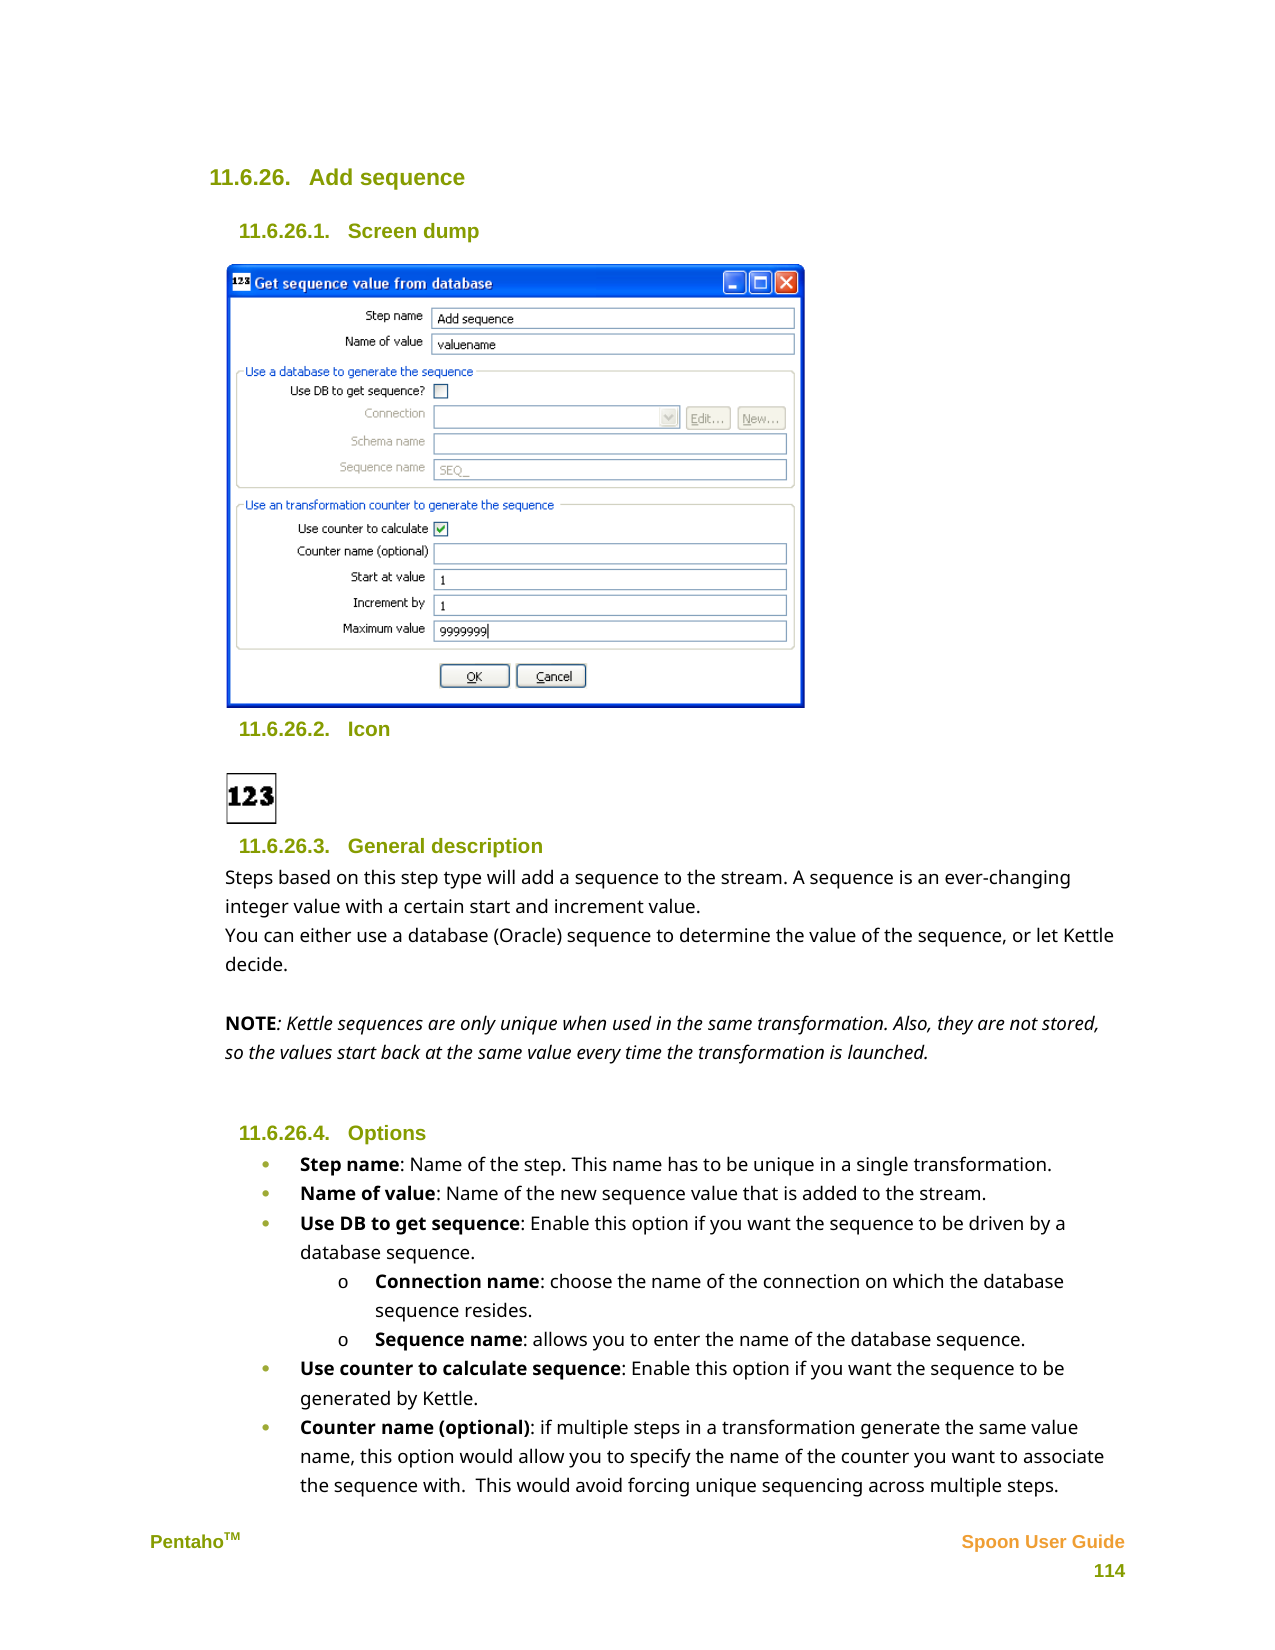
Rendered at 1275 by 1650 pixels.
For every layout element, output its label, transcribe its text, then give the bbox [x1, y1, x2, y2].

subtitle Options [239, 1113, 1125, 1148]
text You can either use a database (Oracle) sequence to determine the value of the sequence, or let Kettle decide. [225, 919, 1125, 977]
list Connection name: choose the name of the connection on which the database sequence resides. [337, 1265, 1125, 1323]
list Use counter to calculate sequence: Enable this option if you want the sequence to be generated by Kettle. [262, 1352, 1125, 1411]
list Step name: Name of the step. This name has to be unique in a single transformation. [262, 1148, 1125, 1177]
list Sequence name: allows you to enter the name of the database sequence. [337, 1323, 1125, 1352]
list Use DB to get sequence: Enable this option if you want the sequence to be driven by a database sequence. [262, 1207, 1125, 1265]
list Name of value: Name of the new sequence value that is added to the stream. [262, 1177, 1125, 1207]
picture [226, 773, 277, 824]
subtitle Add sequence [209, 157, 1125, 192]
picture [226, 264, 805, 708]
subtitle General description [239, 762, 1125, 860]
subtitle Screen dump [239, 211, 1125, 246]
text Steps based on this step type will add a sequence to the stream. A sequence is an ever-changing integer value with a certain start and increment value. [225, 861, 1125, 919]
text NOTE: Kettle sequences are only unique when used in the same transformation. Also, they are not stored, so the values start back at the same value every time the transformation is launched. [225, 1007, 1125, 1065]
subtitle Icon [225, 708, 1125, 744]
list Counter name (optional): if multiple steps in a transformation generate the same value name, this option would allow you to specify the name of the counter you want to associate the sequence with. This would avoid forcing unique sequencing across multiple steps. [262, 1411, 1125, 1498]
